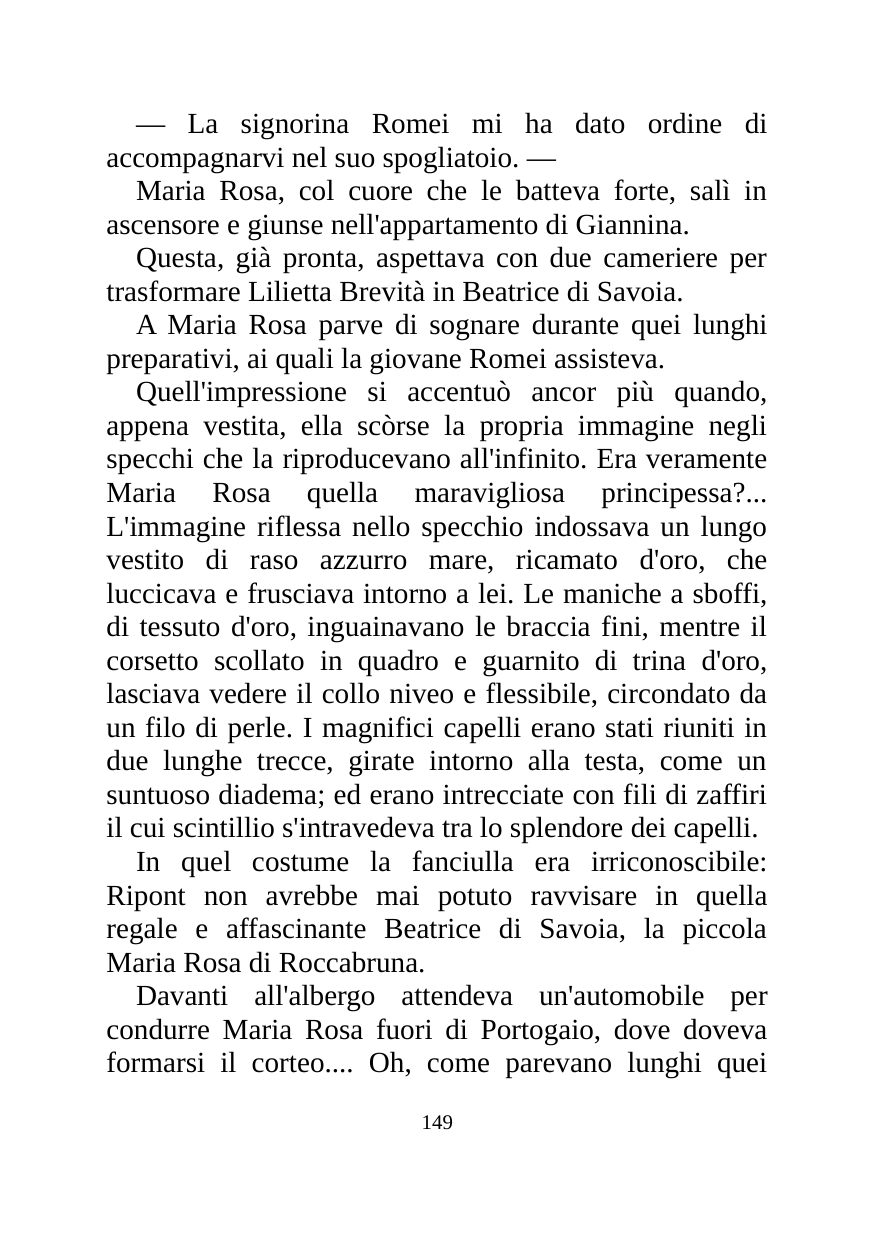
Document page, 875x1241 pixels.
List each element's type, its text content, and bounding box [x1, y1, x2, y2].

text — La signorina Romei mi ha dato ordine di accompagnarvi nel suo spogliatoio. — [106, 106, 768, 173]
text A Maria Rosa parve di sognare durante quei lunghi preparativi, ai quali la giovane Romei assisteva. [106, 307, 768, 374]
text Quell'impressione si accentuò ancor più quando, appena vestita, ella scòrse la propria immagine negli specchi che la riproducevano all'infinito. Era veramente Maria Rosa quella maravigliosa principessa?... L'immagine riflessa nello specchio indossava un lungo vestito di raso azzurro mare, ricamato d'oro, che luccicava e frusciava intorno a lei. Le maniche a sboffi, di tessuto d'oro, inguainavano le braccia fini, mentre il corsetto scollato in quadro e guarnito di trina d'oro, lasciava vedere il collo niveo e flessibile, circondato da un filo di perle. I magnifici capelli erano stati riuniti in due lunghe trecce, girate intorno alla testa, come un suntuoso diadema; ed erano intrecciate con fili di zaffiri il cui scintillio s'intravedeva tra lo splendore dei capelli. [106, 374, 768, 844]
text Maria Rosa, col cuore che le batteva forte, salì in ascensore e giunse nell'appartamento di Giannina. [106, 173, 768, 240]
text Davanti all'albergo attendeva un'automobile per condurre Maria Rosa fuori di Portogaio, dove doveva formarsi il corteo.... Oh, come parevano lunghi quei [106, 978, 768, 1079]
text In quel costume la fanciulla era irriconoscibile: Ripont non avrebbe mai potuto ravvisare in quella regale e affascinante Beatrice di Savoia, la piccola Maria Rosa di Roccabruna. [106, 844, 768, 978]
text Questa, già pronta, aspettava con due cameriere per trasformare Lilietta Brevità in Beatrice di Savoia. [106, 240, 768, 307]
